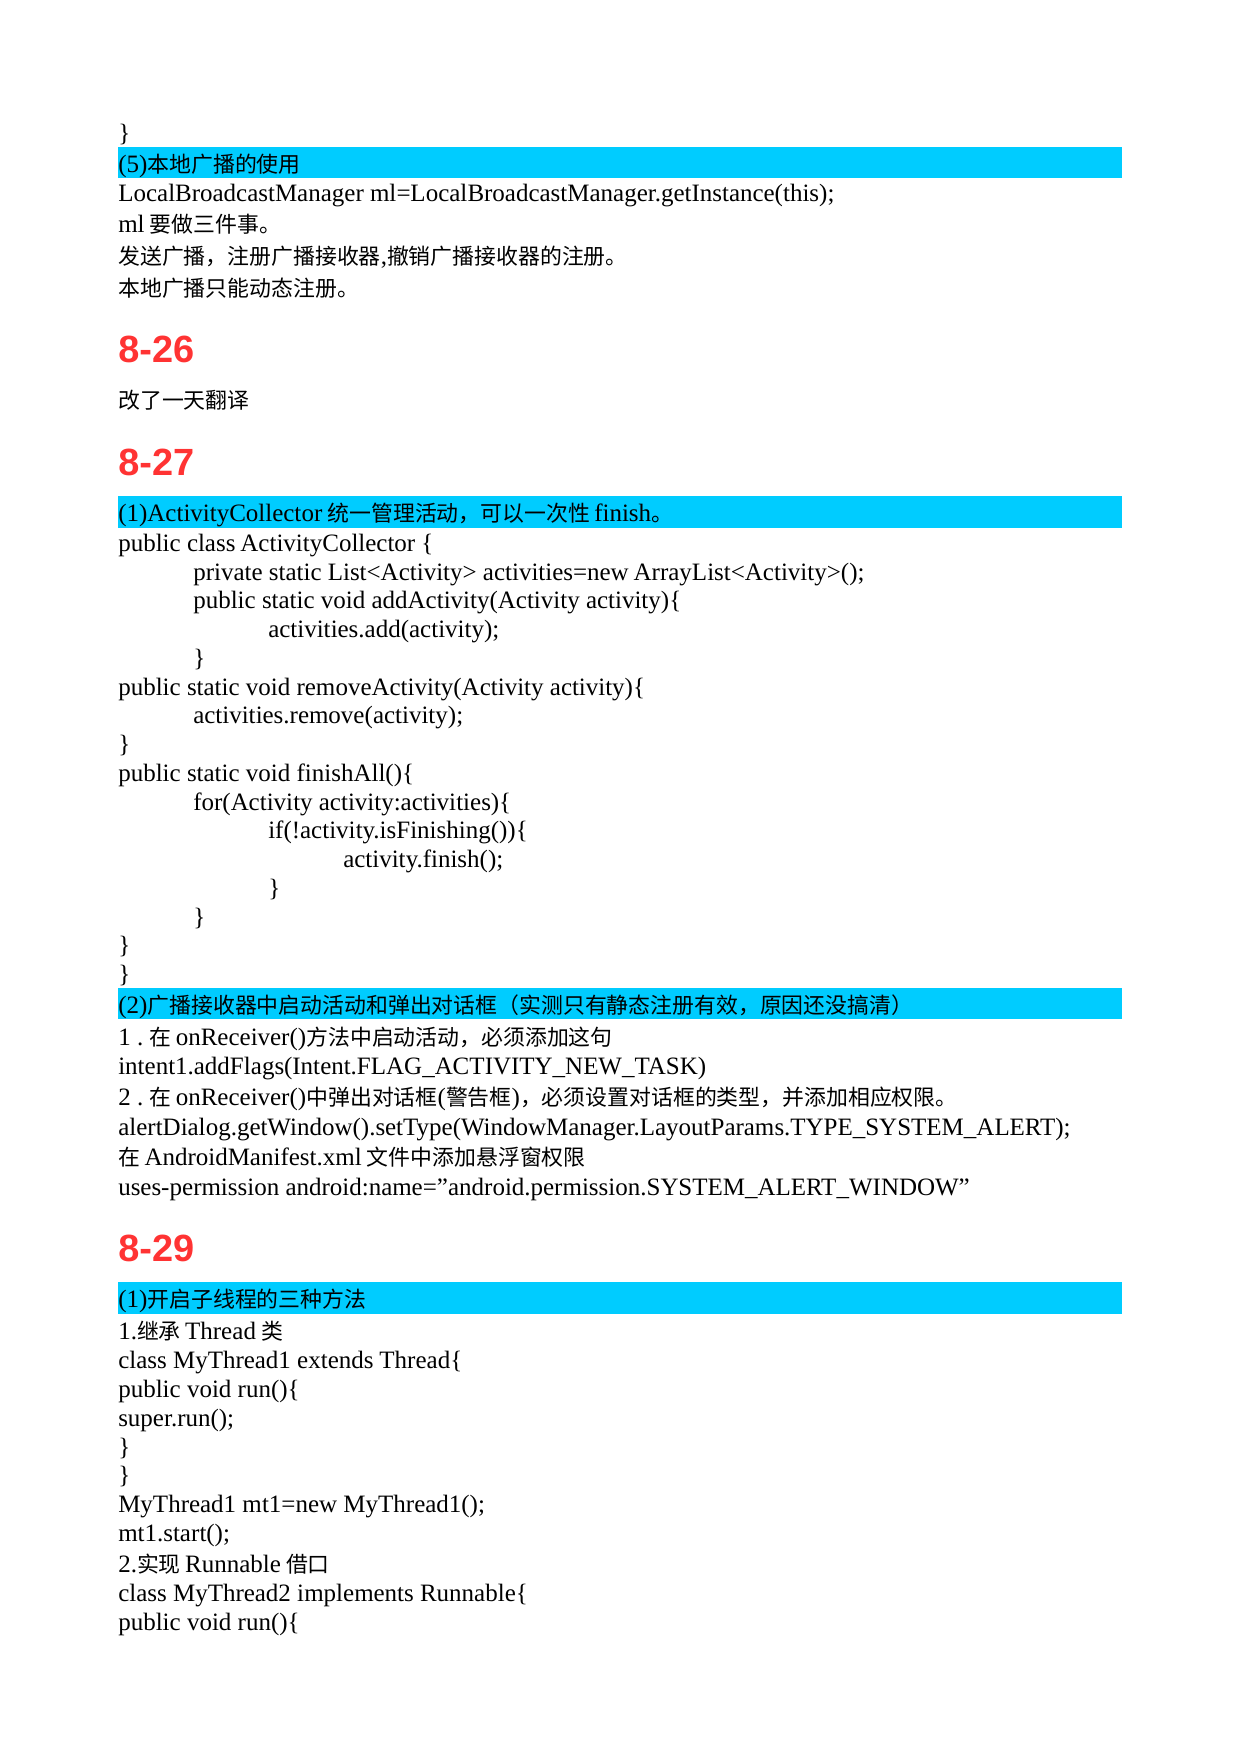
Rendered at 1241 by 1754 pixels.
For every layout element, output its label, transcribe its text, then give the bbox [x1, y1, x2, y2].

text activities.remove(activity); [118, 700, 1122, 729]
text class MyThread2 implements Runnable{ [118, 1578, 1122, 1607]
text 1.继承Thread类 [118, 1314, 1122, 1345]
text } [118, 873, 1122, 902]
text private static List<Activity> activities=new ArrayList<Activity>(); [118, 557, 1122, 585]
text public void run(){ [118, 1374, 1122, 1403]
text (1)ActivityCollector统一管理活动，可以一次性finish。 [118, 496, 1122, 528]
text intent1.addFlags(Intent.FLAG_ACTIVITY_NEW_TASK) [118, 1051, 1122, 1080]
text activity.finish(); [118, 844, 1122, 873]
text super.run(); [118, 1403, 1122, 1432]
text mt1.start(); [118, 1518, 1122, 1547]
text public static void finishAll(){ [118, 758, 1122, 787]
text activities.add(activity); [118, 614, 1122, 643]
text } [118, 902, 1122, 930]
text } [118, 1432, 1122, 1460]
text alertDialog.getWindow().setType(WindowManager.LayoutParams.TYPE_SYSTEM_ALERT); [118, 1112, 1122, 1140]
text 2 . 在onReceiver()中弹出对话框(警告框)，必须设置对话框的类型，并添加相应权限。 [118, 1080, 1122, 1112]
text } [118, 930, 1122, 959]
text } [118, 643, 1122, 672]
text public static void addActivity(Activity activity){ [118, 585, 1122, 614]
text (5)本地广播的使用 [118, 147, 1122, 178]
text LocalBroadcastManager ml=LocalBroadcastManager.getInstance(this); [118, 178, 1122, 207]
text public class ActivityCollector { [118, 528, 1122, 557]
text uses-permission android:name=”android.permission.SYSTEM_ALERT_WINDOW” [118, 1172, 1122, 1201]
text 改了一天翻译 [118, 383, 1122, 415]
text if(!activity.isFinishing()){ [118, 815, 1122, 844]
subtitle 8-27 [118, 440, 1122, 484]
text public static void removeActivity(Activity activity){ [118, 672, 1122, 700]
text for(Activity activity:activities){ [118, 787, 1122, 815]
text } [118, 1460, 1122, 1489]
text public void run(){ [118, 1607, 1122, 1636]
text MyThread1 mt1=new MyThread1(); [118, 1489, 1122, 1518]
text ml要做三件事。 [118, 207, 1122, 239]
text (2)广播接收器中启动活动和弹出对话框（实测只有静态注册有效，原因还没搞清） [118, 988, 1122, 1019]
text 本地广播只能动态注册。 [118, 271, 1122, 302]
text (1)开启子线程的三种方法 [118, 1282, 1122, 1314]
subtitle 8-29 [118, 1226, 1122, 1269]
text } [118, 959, 1122, 988]
text 2.实现Runnable借口 [118, 1547, 1122, 1578]
text } [118, 118, 1122, 147]
text } [118, 729, 1122, 758]
text 在AndroidManifest.xml文件中添加悬浮窗权限 [118, 1140, 1122, 1172]
text 1 . 在onReceiver()方法中启动活动，必须添加这句 [118, 1019, 1122, 1051]
text class MyThread1 extends Thread{ [118, 1345, 1122, 1374]
subtitle 8-26 [118, 327, 1122, 371]
text 发送广播，注册广播接收器,撤销广播接收器的注册。 [118, 239, 1122, 271]
